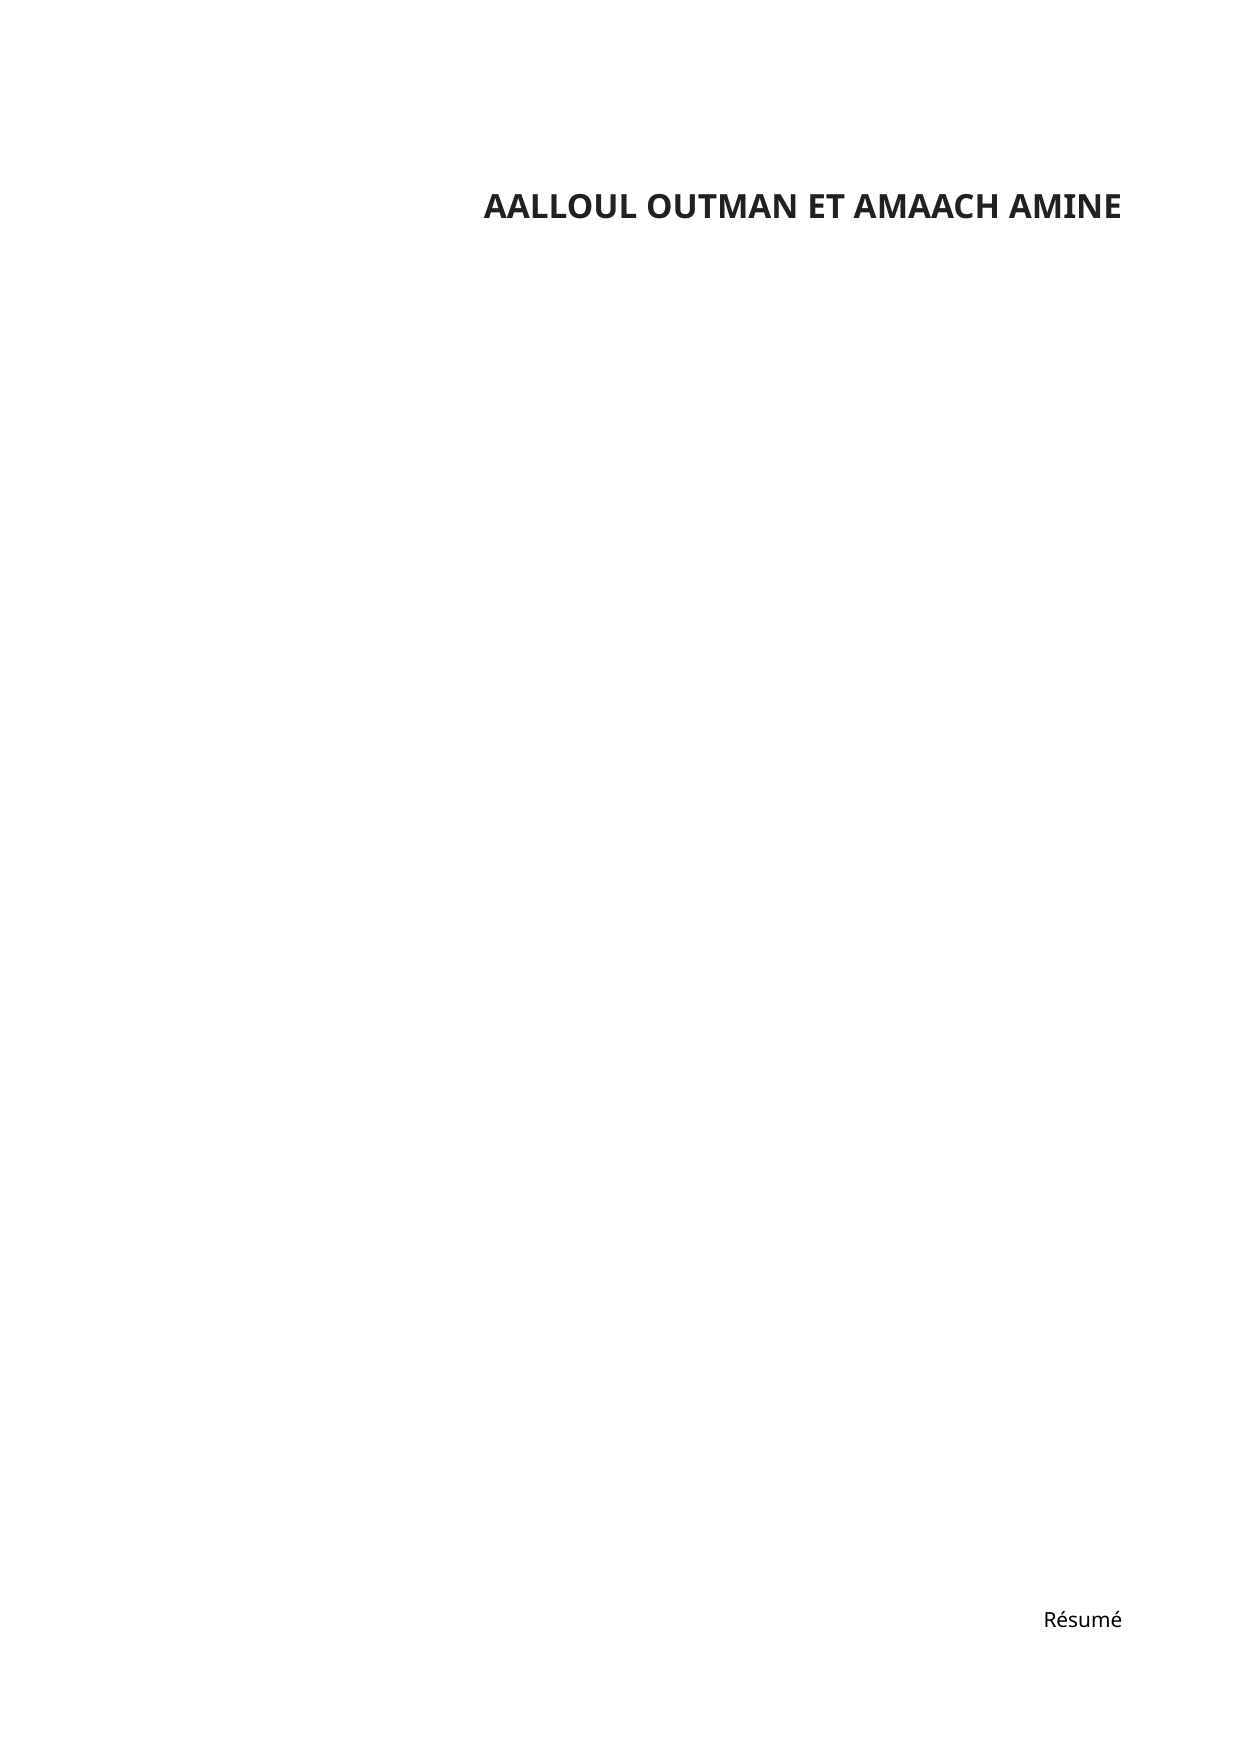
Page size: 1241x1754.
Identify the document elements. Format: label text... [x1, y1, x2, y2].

text AALLOUL OUTMAN ET AMAACH AMINE [118, 183, 1122, 228]
